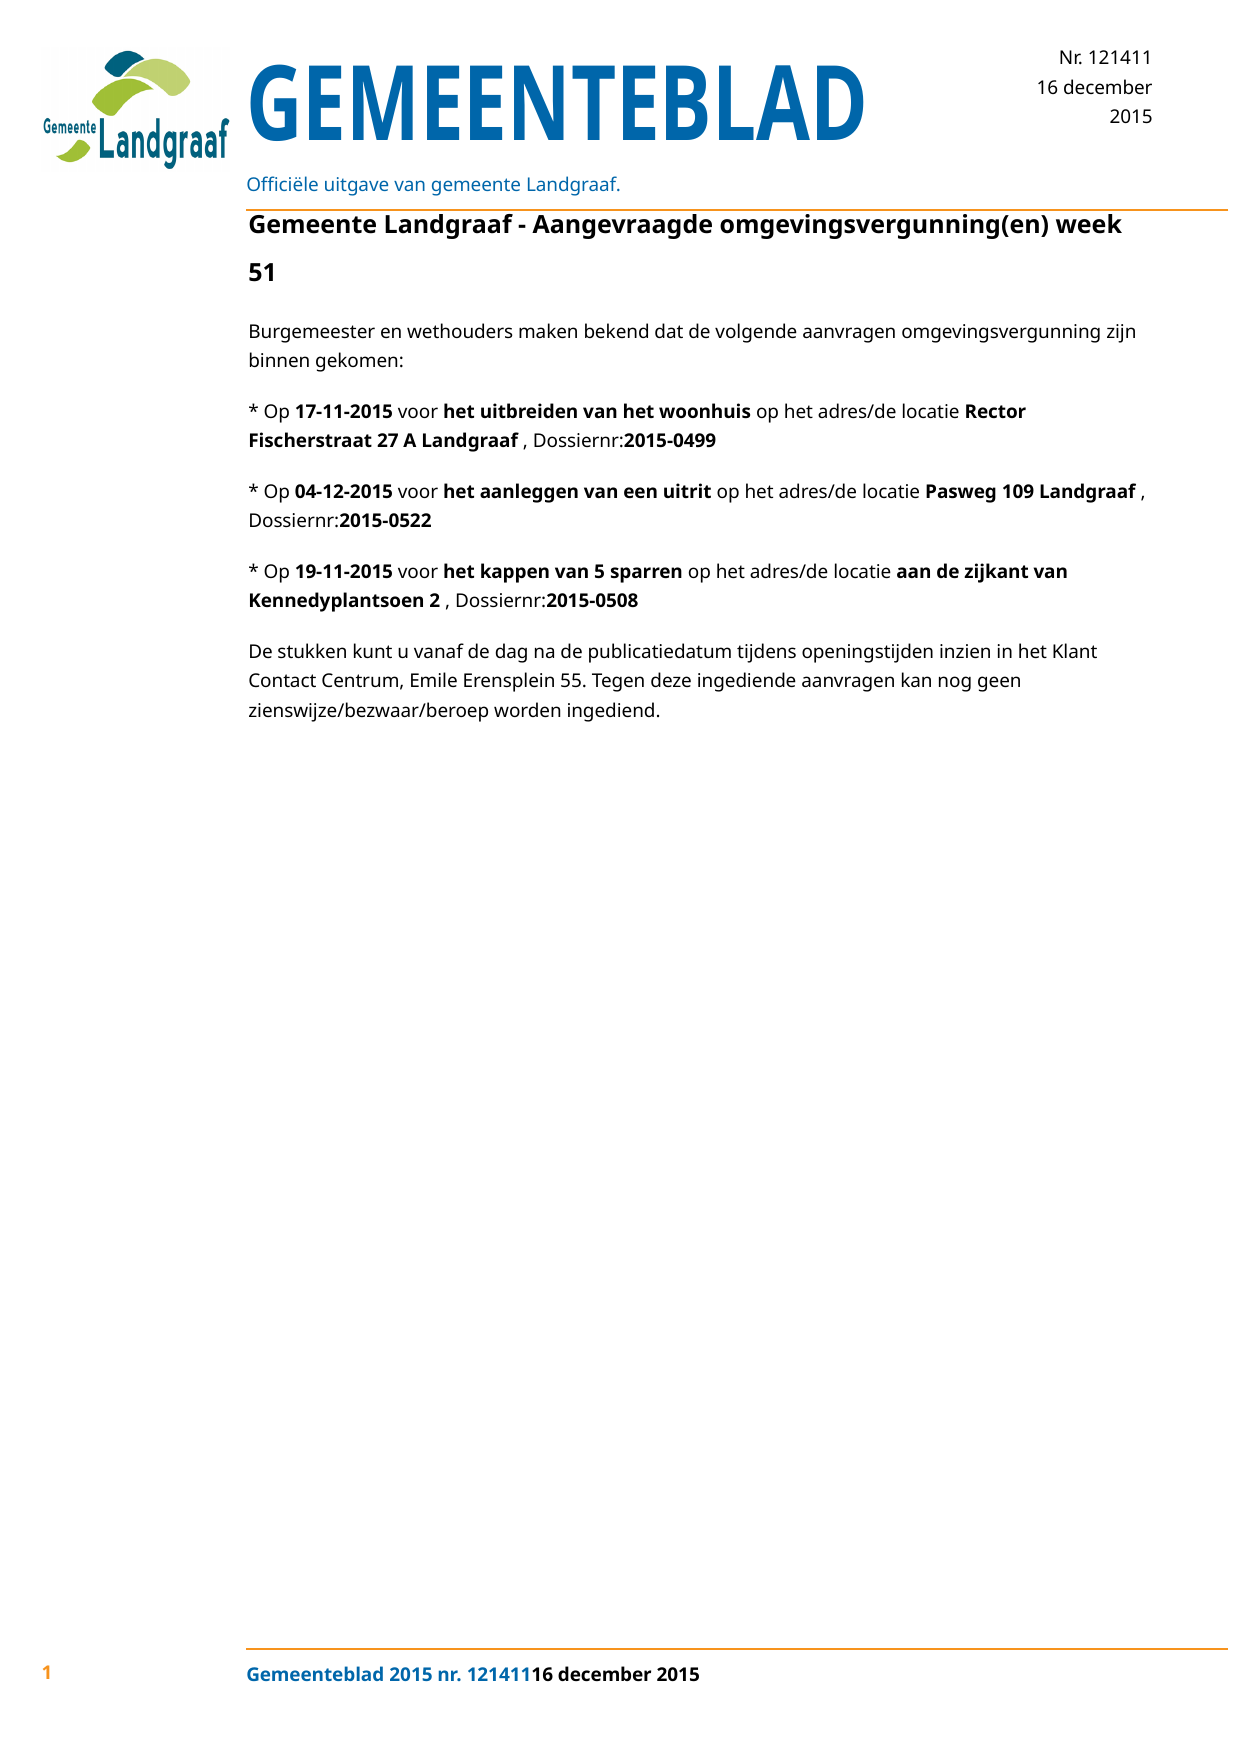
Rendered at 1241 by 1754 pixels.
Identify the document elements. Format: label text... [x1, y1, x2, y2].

text Burgemeester en wethouders maken bekend dat de volgende aanvragen omgevingsvergunning zijn binnen gekomen: [248, 318, 1152, 373]
text * Op 04-12-2015 voor het aanleggen van een uitrit op het adres/de locatie Pasweg 109 Landgraaf , Dossiernr:2015-0522 [248, 478, 1152, 533]
text De stukken kunt u vanaf de dag na de publicatiedatum tijdens openingstijden inzien in het Klant Contact Centrum, Emile Erensplein 55. Tegen deze ingediende aanvragen kan nog geen zienswijze/bezwaar/beroep worden ingediend. [248, 638, 1152, 723]
picture [41, 47, 231, 172]
text Gemeente Landgraaf - Aangevraagde omgevingsvergunning(en) week 51 [248, 211, 1152, 288]
text * Op 19-11-2015 voor het kappen van 5 sparren op het adres/de locatie aan de zijkant van Kennedyplantsoen 2 , Dossiernr:2015-0508 [248, 558, 1152, 613]
text * Op 17-11-2015 voor het uitbreiden van het woonhuis op het adres/de locatie Rector Fischerstraat 27 A Landgraaf , Dossiernr:2015-0499 [248, 398, 1152, 453]
